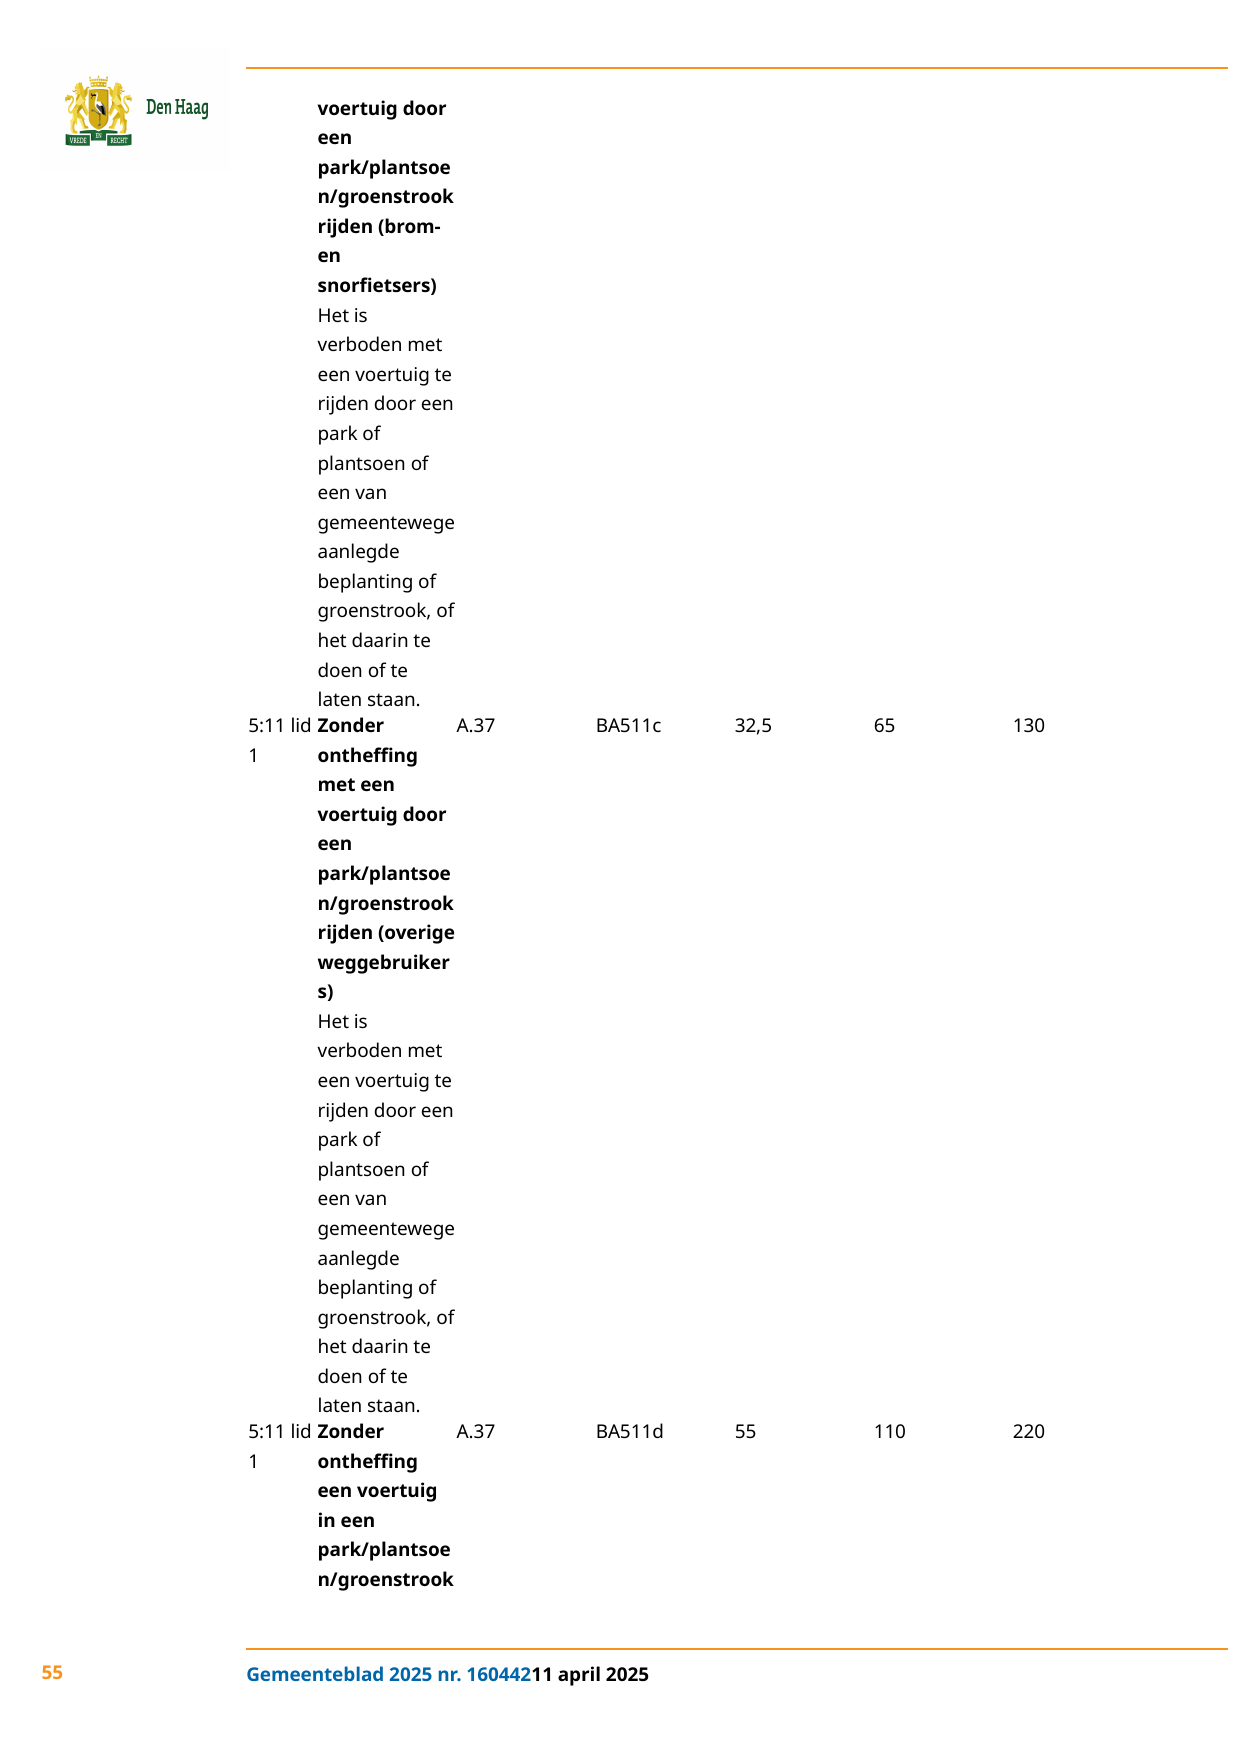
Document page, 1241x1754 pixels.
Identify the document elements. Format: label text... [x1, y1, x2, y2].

table_cell A.37 [456, 712, 596, 1418]
table_cell 5:11 lid 1 [248, 1418, 317, 1592]
table_cell [596, 95, 734, 712]
table_cell 5:11 lid 1 [248, 712, 317, 1418]
table_cell Zonder ontheffing met een voertuig door een park/plantsoen/groenstrook rijden (overige weggebruikers) Het is verboden met een voertuig te rijden door een park of plantsoen of een van gemeentewege aanlegde beplanting of groenstrook, of het daarin te doen of te laten staan. [318, 712, 456, 1418]
table_cell [874, 95, 1013, 712]
table_cell 65 [874, 712, 1013, 1418]
table_cell BA511c [596, 712, 734, 1418]
table_cell 110 [874, 1418, 1013, 1592]
table_cell 32,5 [735, 712, 873, 1418]
table_cell [456, 95, 596, 712]
table_cell 130 [1013, 712, 1152, 1418]
table_cell [1013, 95, 1152, 712]
table_cell BA511d [596, 1418, 734, 1592]
table_cell [248, 95, 317, 712]
picture [41, 47, 231, 172]
table_cell 220 [1013, 1418, 1152, 1592]
table_cell A.37 [456, 1418, 596, 1592]
table_cell voertuig door een park/plantsoen/groenstrook rijden (brom- en snorfietsers) Het is verboden met een voertuig te rijden door een park of plantsoen of een van gemeentewege aanlegde beplanting of groenstrook, of het daarin te doen of te laten staan. [318, 95, 456, 712]
table_cell 55 [735, 1418, 873, 1592]
table_cell [735, 95, 873, 712]
table_cell Zonder ontheffing een voertuig in een park/plantsoen/groenstrook [318, 1418, 456, 1592]
